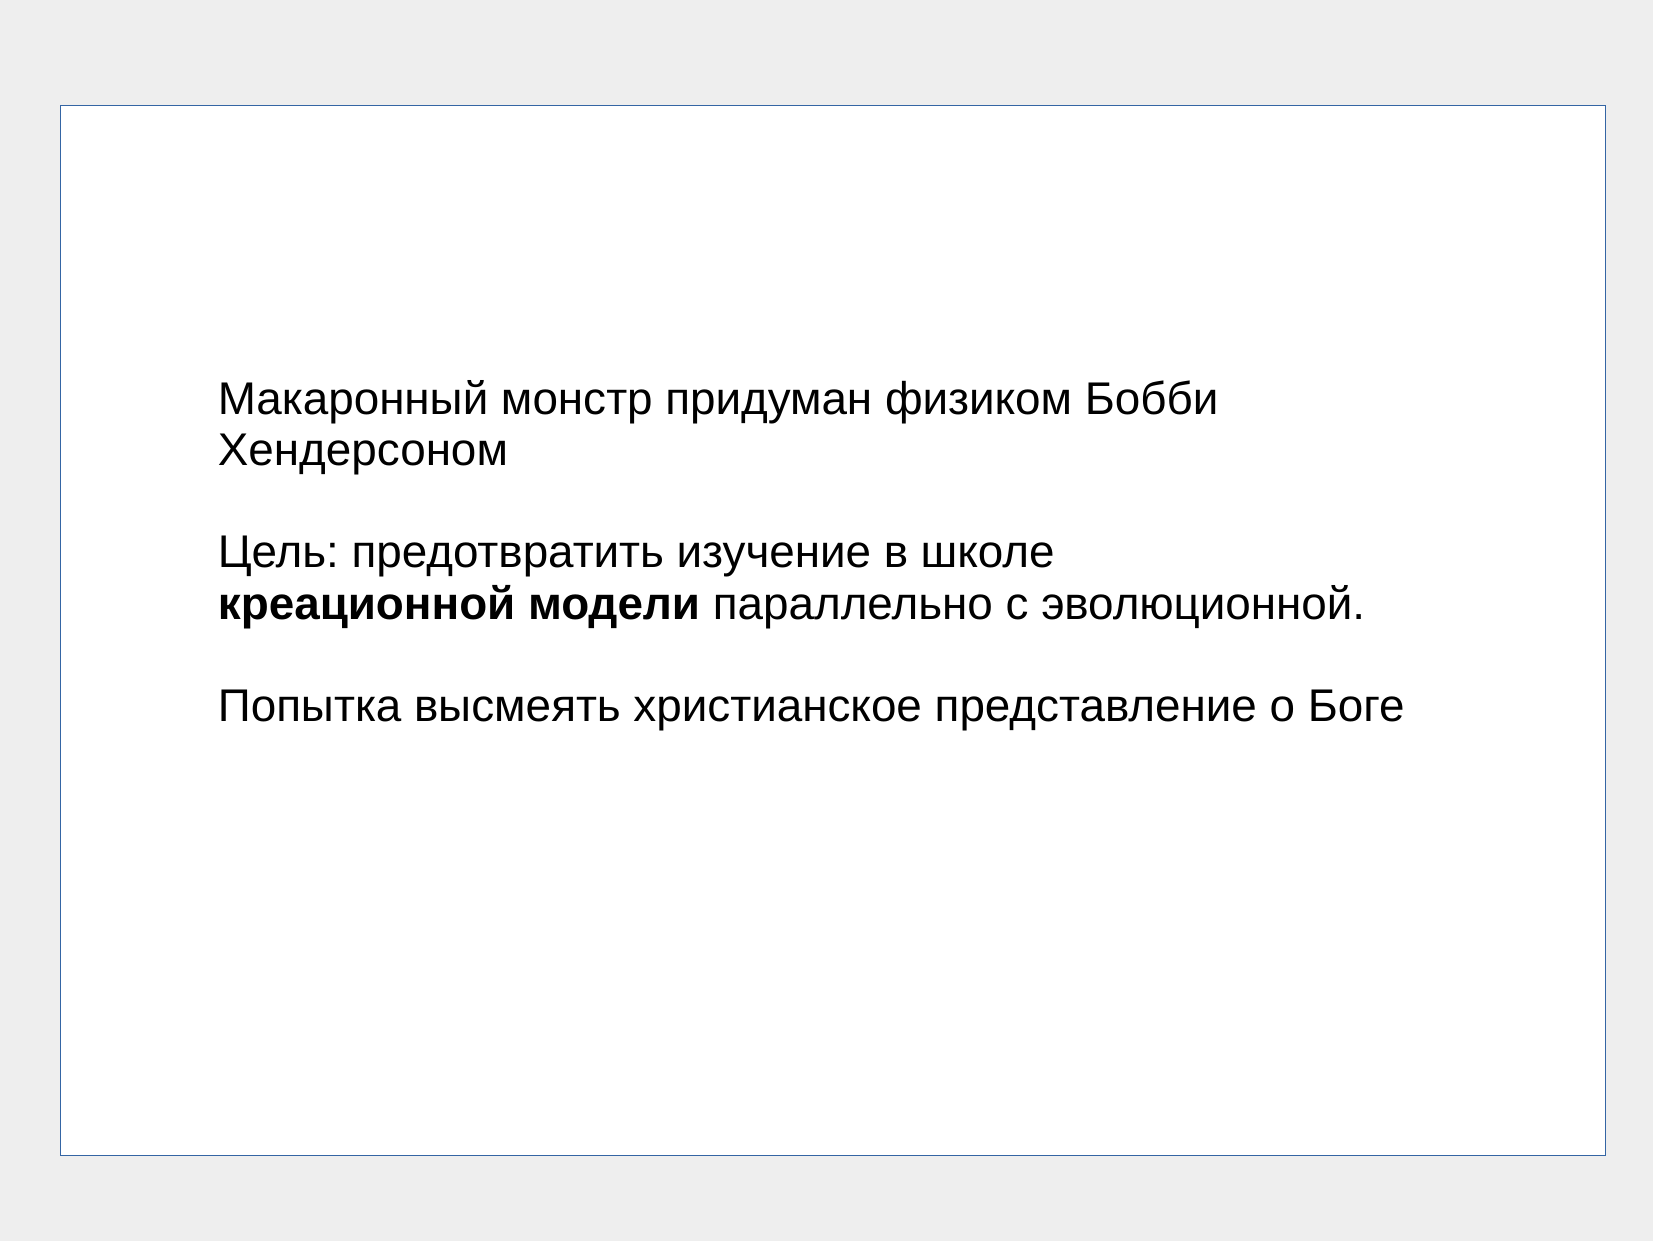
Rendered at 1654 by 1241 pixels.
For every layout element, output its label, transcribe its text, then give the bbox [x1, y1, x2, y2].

text_box Макаронный монстр придуман физиком Бобби Хендерсоном Цель: предотвратить изучение в школе креационной модели параллельно с эволюционной. Попытка высмеять христианское представление о Боге [203, 365, 1494, 701]
text_box [60, 105, 1606, 1156]
